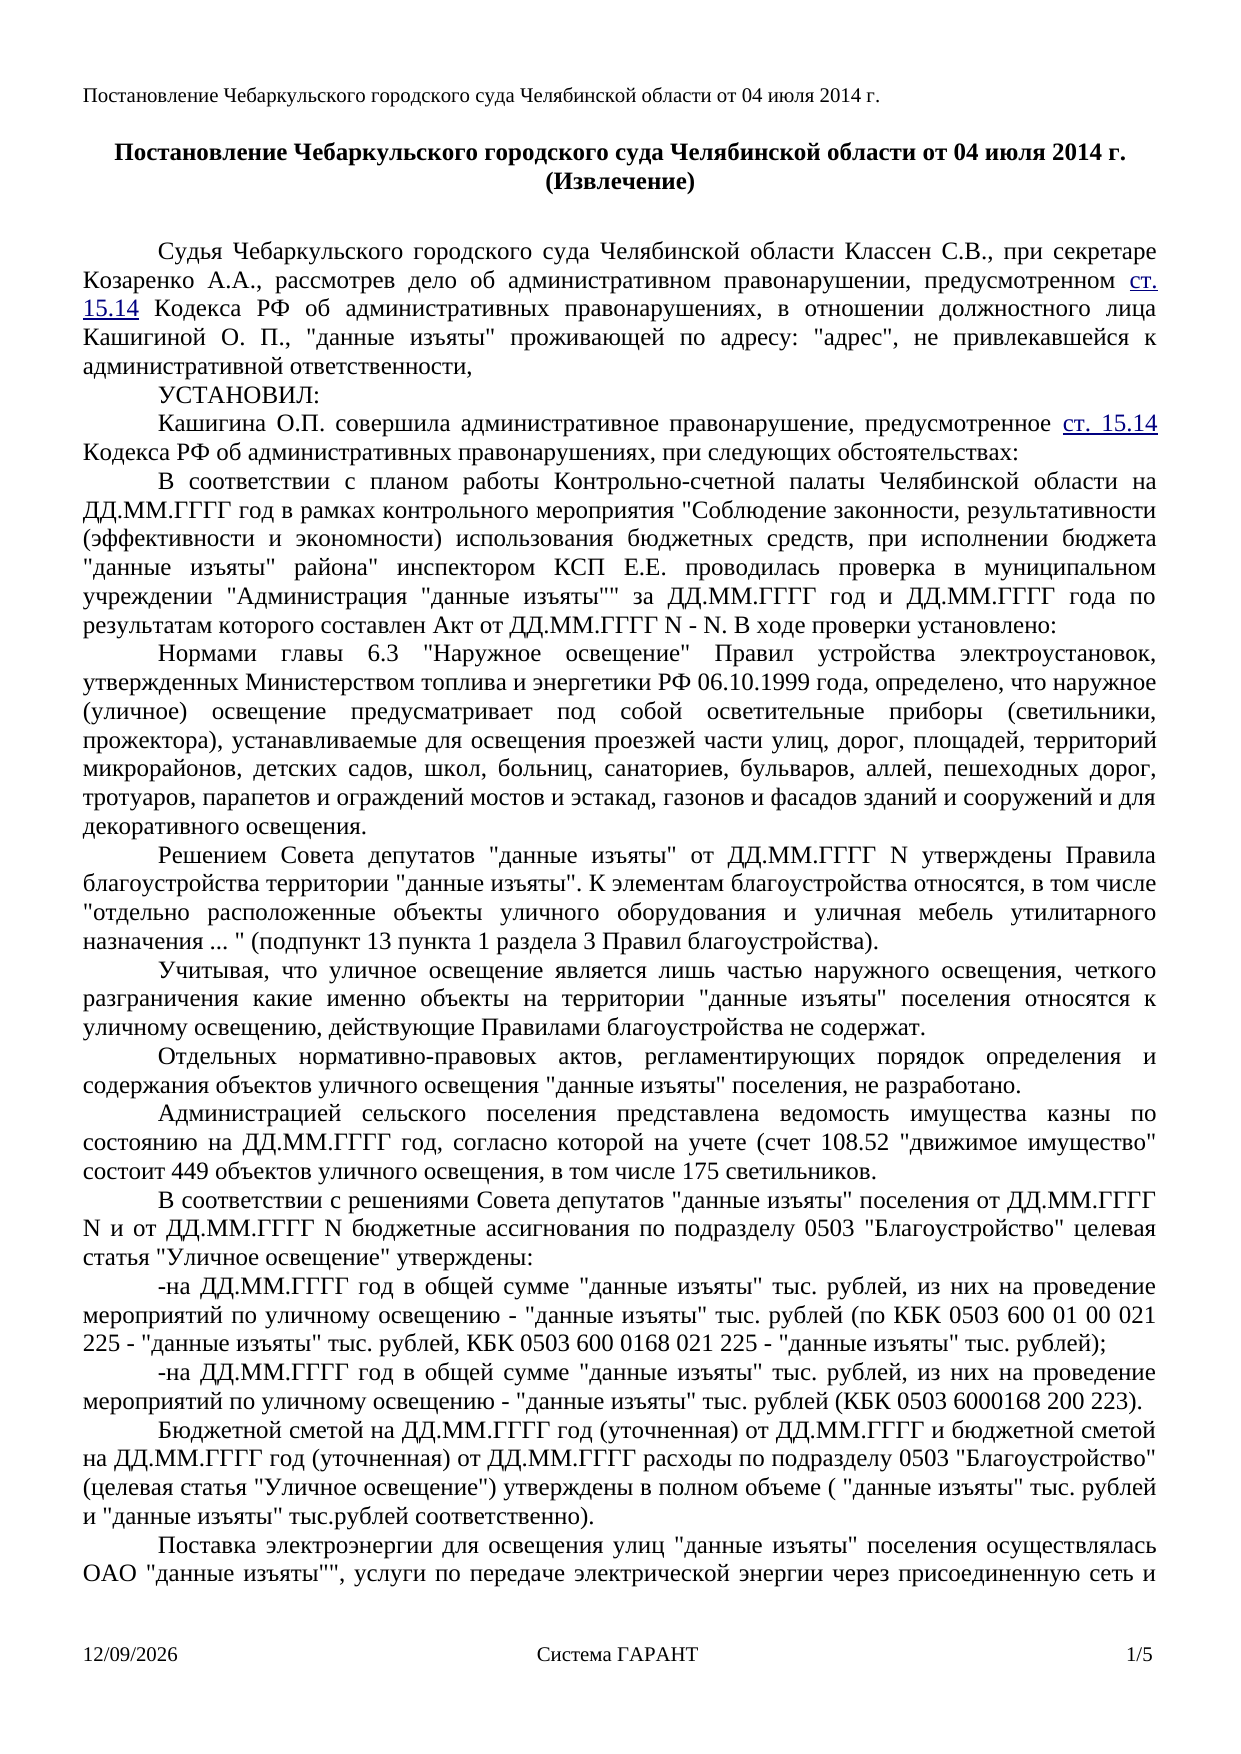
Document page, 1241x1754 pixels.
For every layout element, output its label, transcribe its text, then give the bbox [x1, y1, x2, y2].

text В соответствии с планом работы Контрольно-счетной палаты Челябинской области на ДД.ММ.ГГГГ год в рамках контрольного мероприятия "Соблюдение законности, результативности (эффективности и экономности) использования бюджетных средств, при исполнении бюджета "данные изъяты" района" инспектором КСП Е.Е. проводилась проверка в муниципальном учреждении "Администрация "данные изъяты"" за ДД.ММ.ГГГГ год и ДД.ММ.ГГГГ года по результатам которого составлен Акт от ДД.ММ.ГГГГ N - N. В ходе проверки установлено: [83, 466, 1157, 638]
text Отдельных нормативно-правовых актов, регламентирующих порядок определения и содержания объектов уличного освещения "данные изъяты" поселения, не разработано. [83, 1041, 1157, 1098]
text Администрацией сельского поселения представлена ведомость имущества казны по состоянию на ДД.ММ.ГГГГ год, согласно которой на учете (счет 108.52 "движимое имущество" состоит 449 объектов уличного освещения, в том числе 175 светильников. [83, 1098, 1157, 1185]
subtitle Постановление Чебаркульского городского суда Челябинской области от 04 июля 2014 г. (Извлечение) [83, 137, 1157, 195]
text Нормами главы 6.3 "Наружное освещение" Правил устройства электроустановок, утвержденных Министерством топлива и энергетики РФ 06.10.1999 года, определено, что наружное (уличное) освещение предусматривает под собой осветительные приборы (светильники, прожектора), устанавливаемые для освещения проезжей части улиц, дорог, площадей, территорий микрорайонов, детских садов, школ, больниц, санаториев, бульваров, аллей, пешеходных дорог, тротуаров, парапетов и ограждений мостов и эстакад, газонов и фасадов зданий и сооружений и для декоративного освещения. [83, 638, 1157, 840]
text -на ДД.ММ.ГГГГ год в общей сумме "данные изъяты" тыс. рублей, из них на проведение мероприятий по уличному освещению - "данные изъяты" тыс. рублей (КБК 0503 6000168 200 223). [83, 1357, 1157, 1415]
text Решением Совета депутатов "данные изъяты" от ДД.ММ.ГГГГ N утверждены Правила благоустройства территории "данные изъяты". К элементам благоустройства относятся, в том числе "отдельно расположенные объекты уличного оборудования и уличная мебель утилитарного назначения ... " (подпункт 13 пункта 1 раздела 3 Правил благоустройства). [83, 840, 1157, 955]
text УСТАНОВИЛ: [83, 380, 1157, 408]
text В соответствии с решениями Совета депутатов "данные изъяты" поселения от ДД.ММ.ГГГГ N и от ДД.ММ.ГГГГ N бюджетные ассигнования по подразделу 0503 "Благоустройство" целевая статья "Уличное освещение" утверждены: [83, 1185, 1157, 1271]
text Учитывая, что уличное освещение является лишь частью наружного освещения, четкого разграничения какие именно объекты на территории "данные изъяты" поселения относятся к уличному освещению, действующие Правилами благоустройства не содержат. [83, 955, 1157, 1041]
text Поставка электроэнергии для освещения улиц "данные изъяты" поселения осуществлялась ОАО "данные изъяты"", услуги по передаче электрической энергии через присоединенную сеть и [83, 1530, 1157, 1587]
text Кашигина О.П. совершила административное правонарушение, предусмотренное ст. 15.14 Кодекса РФ об административных правонарушениях, при следующих обстоятельствах: [83, 408, 1157, 466]
text Бюджетной сметой на ДД.ММ.ГГГГ год (уточненная) от ДД.ММ.ГГГГ и бюджетной сметой на ДД.ММ.ГГГГ год (уточненная) от ДД.ММ.ГГГГ расходы по подразделу 0503 "Благоустройство" (целевая статья "Уличное освещение") утверждены в полном объеме ( "данные изъяты" тыс. рублей и "данные изъяты" тыс.рублей соответственно). [83, 1415, 1157, 1530]
text -на ДД.ММ.ГГГГ год в общей сумме "данные изъяты" тыс. рублей, из них на проведение мероприятий по уличному освещению - "данные изъяты" тыс. рублей (по КБК 0503 600 01 00 021 225 - "данные изъяты" тыс. рублей, КБК 0503 600 0168 021 225 - "данные изъяты" тыс. рублей); [83, 1271, 1157, 1357]
text Судья Чебаркульского городского суда Челябинской области Классен С.В., при секретаре Козаренко А.А., рассмотрев дело об административном правонарушении, предусмотренном ст. 15.14 Кодекса РФ об административных правонарушениях, в отношении должностного лица Кашигиной О. П., "данные изъяты" проживающей по адресу: "адрес", не привлекавшейся к административной ответственности, [83, 236, 1157, 380]
